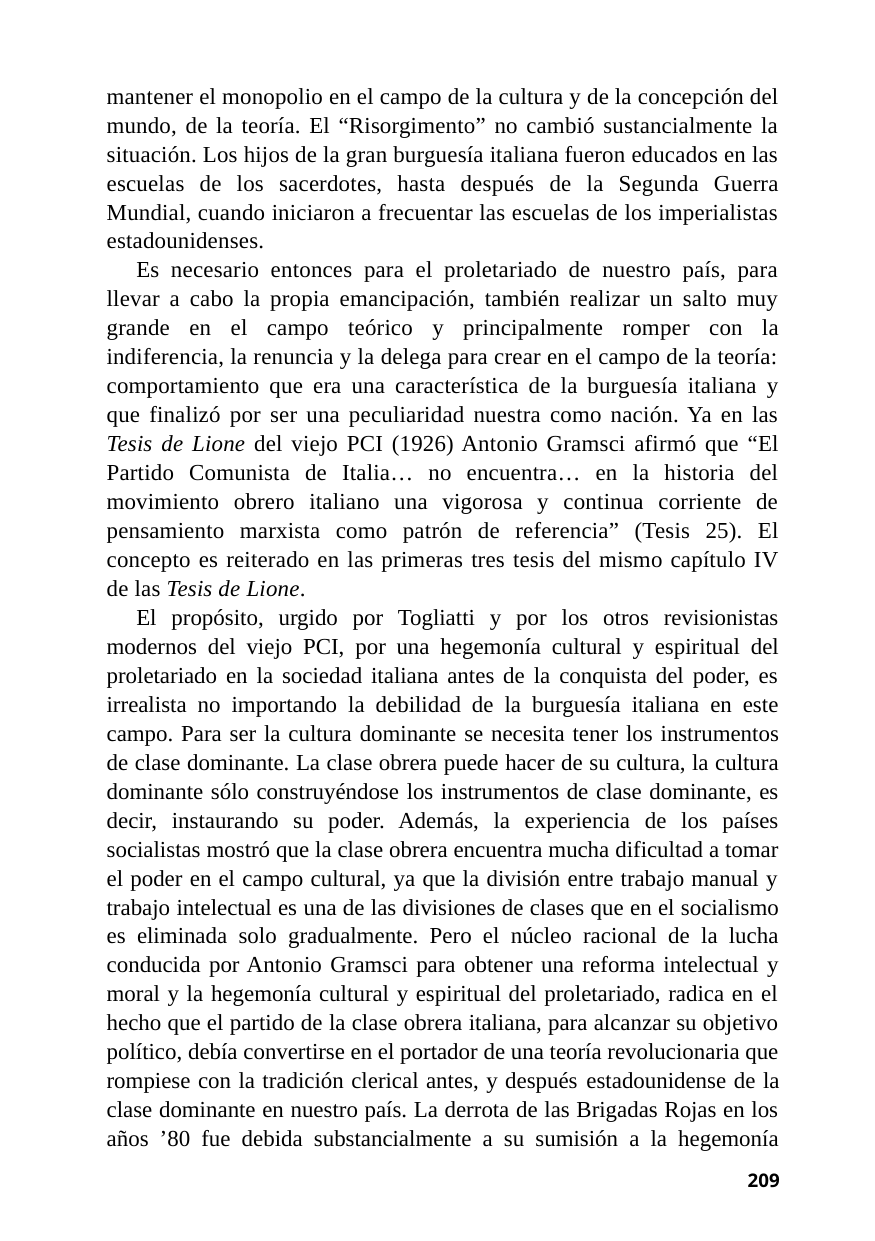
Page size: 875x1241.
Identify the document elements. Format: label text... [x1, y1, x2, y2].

text Es necesario entonces para el proletariado de nuestro país, para llevar a cabo la propia emancipación, también realizar un salto muy grande en el campo teórico y principalmente romper con la indiferencia, la renuncia y la delega para crear en el campo de la teoría: comportamiento que era una característica de la burguesía italiana y que finalizó por ser una peculiaridad nuestra como nación. Ya en las Tesis de Lione del viejo PCI (1926) Antonio Gramsci afirmó que “El Partido Comunista de Italia… no encuentra… en la historia del movimiento obrero italiano una vigorosa y continua corriente de pensamiento marxista como patrón de referencia” (Tesis 25). El concepto es reiterado en las primeras tres tesis del mismo capítulo IV de las Tesis de Lione. [106, 256, 779, 601]
text El propósito, urgido por Togliatti y por los otros revisionistas modernos del viejo PCI, por una hegemonía cultural y espiritual del proletariado en la sociedad italiana antes de la conquista del poder, es irrealista no importando la debilidad de la burguesía italiana en este campo. Para ser la cultura dominante se necesita tener los instrumentos de clase dominante. La clase obrera puede hacer de su cultura, la cultura dominante sólo construyéndose los instrumentos de clase dominante, es decir, instaurando su poder. Además, la experiencia de los países socialistas mostró que la clase obrera encuentra mucha dificultad a tomar el poder en el campo cultural, ya que la división entre trabajo manual y trabajo intelectual es una de las divisiones de clases que en el socialismo es eliminada solo gradualmente. Pero el núcleo racional de la lucha conducida por Antonio Gramsci para obtener una reforma intelectual y moral y la hegemonía cultural y espiritual del proletariado, radica en el hecho que el partido de la clase obrera italiana, para alcanzar su objetivo político, debía convertirse en el portador de una teoría revolucionaria que rompiese con la tradición clerical antes, y después estadounidense de la clase dominante en nuestro país. La derrota de las Brigadas Rojas en los años ’80 fue debida substancialmente a su sumisión a la hegemonía [106, 604, 779, 1152]
text mantener el monopolio en el campo de la cultura y de la concepción del mundo, de la teoría. El “Risorgimento” no cambió sustancialmente la situación. Los hijos de la gran burguesía italiana fueron educados en las escuelas de los sacerdotes, hasta después de la Segunda Guerra Mundial, cuando iniciaron a frecuentar las escuelas de los imperialistas estadounidenses. [106, 83, 779, 254]
